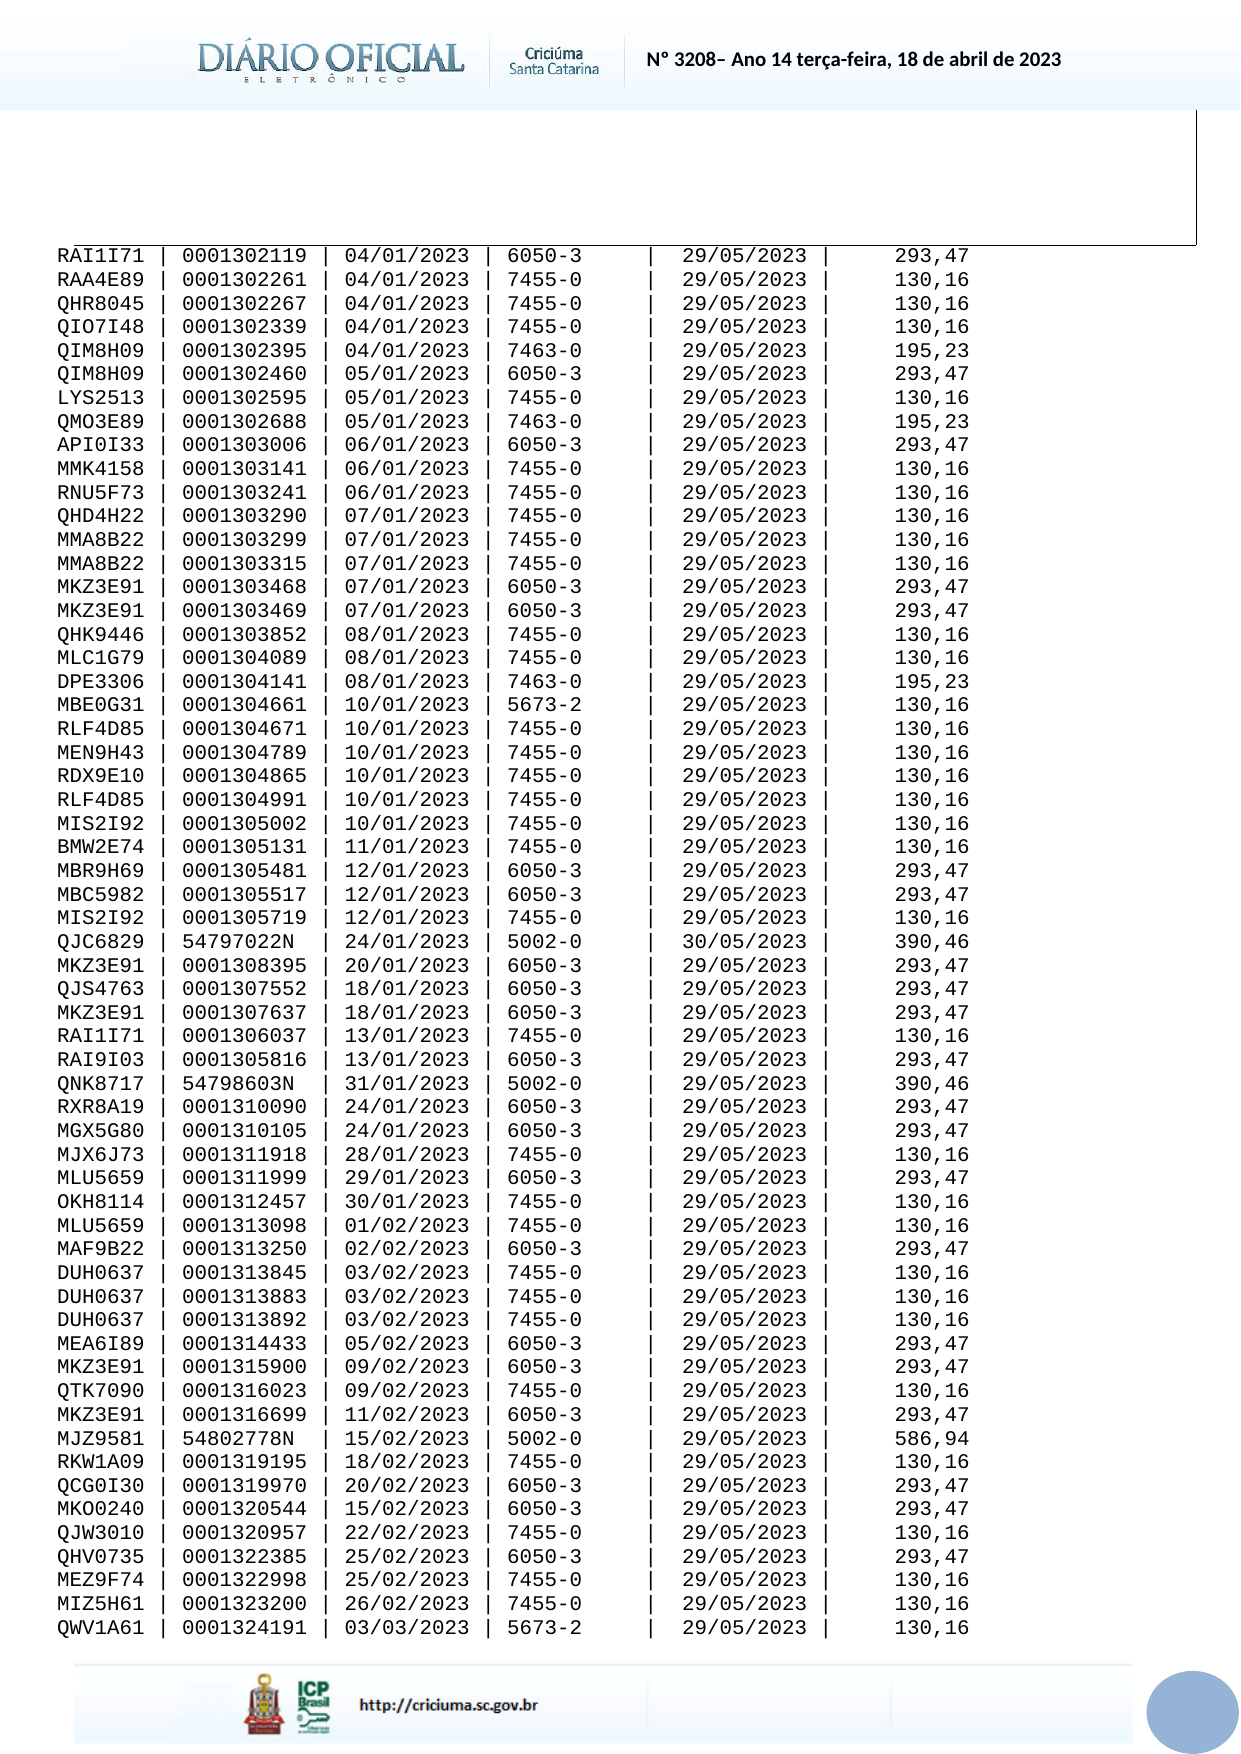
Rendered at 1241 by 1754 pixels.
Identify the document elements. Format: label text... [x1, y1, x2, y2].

text API0I33 | 0001303006 | 06/01/2023 | 6050-3 | 29/05/2023 | 293,47 [44, 434, 1196, 458]
text QHR8045 | 0001302267 | 04/01/2023 | 7455-0 | 29/05/2023 | 130,16 [44, 292, 1196, 316]
text MEN9H43 | 0001304789 | 10/01/2023 | 7455-0 | 29/05/2023 | 130,16 [44, 742, 1196, 765]
text MKZ3E91 | 0001303469 | 07/01/2023 | 6050-3 | 29/05/2023 | 293,47 [44, 600, 1196, 623]
text MEA6I89 | 0001314433 | 05/02/2023 | 6050-3 | 29/05/2023 | 293,47 [44, 1333, 1196, 1357]
text DUH0637 | 0001313845 | 03/02/2023 | 7455-0 | 29/05/2023 | 130,16 [44, 1262, 1196, 1286]
text MKZ3E91 | 0001307637 | 18/01/2023 | 6050-3 | 29/05/2023 | 293,47 [44, 1002, 1196, 1026]
text MAF9B22 | 0001313250 | 02/02/2023 | 6050-3 | 29/05/2023 | 293,47 [44, 1238, 1196, 1262]
text DUH0637 | 0001313883 | 03/02/2023 | 7455-0 | 29/05/2023 | 130,16 [44, 1286, 1196, 1309]
text QWV1A61 | 0001324191 | 03/03/2023 | 5673-2 | 29/05/2023 | 130,16 [44, 1617, 1196, 1640]
text MMK4158 | 0001303141 | 06/01/2023 | 7455-0 | 29/05/2023 | 130,16 [44, 458, 1196, 482]
text MMA8B22 | 0001303299 | 07/01/2023 | 7455-0 | 29/05/2023 | 130,16 [44, 529, 1196, 553]
text MLU5659 | 0001313098 | 01/02/2023 | 7455-0 | 29/05/2023 | 130,16 [44, 1215, 1196, 1238]
text QHD4H22 | 0001303290 | 07/01/2023 | 7455-0 | 29/05/2023 | 130,16 [44, 505, 1196, 529]
text MJZ9581 | 54802778N | 15/02/2023 | 5002-0 | 29/05/2023 | 586,94 [44, 1427, 1196, 1451]
text RKW1A09 | 0001319195 | 18/02/2023 | 7455-0 | 29/05/2023 | 130,16 [44, 1451, 1196, 1475]
text RAA4E89 | 0001302261 | 04/01/2023 | 7455-0 | 29/05/2023 | 130,16 [44, 269, 1196, 292]
text MKO0240 | 0001320544 | 15/02/2023 | 6050-3 | 29/05/2023 | 293,47 [44, 1498, 1196, 1522]
text QIO7I48 | 0001302339 | 04/01/2023 | 7455-0 | 29/05/2023 | 130,16 [44, 316, 1196, 340]
text OKH8114 | 0001312457 | 30/01/2023 | 7455-0 | 29/05/2023 | 130,16 [44, 1191, 1196, 1215]
text LYS2513 | 0001302595 | 05/01/2023 | 7455-0 | 29/05/2023 | 130,16 [44, 387, 1196, 411]
text RXR8A19 | 0001310090 | 24/01/2023 | 6050-3 | 29/05/2023 | 293,47 [44, 1096, 1196, 1120]
text QCG0I30 | 0001319970 | 20/02/2023 | 6050-3 | 29/05/2023 | 293,47 [44, 1475, 1196, 1498]
text RNU5F73 | 0001303241 | 06/01/2023 | 7455-0 | 29/05/2023 | 130,16 [44, 482, 1196, 505]
text QIM8H09 | 0001302395 | 04/01/2023 | 7463-0 | 29/05/2023 | 195,23 [44, 340, 1196, 363]
text QNK8717 | 54798603N | 31/01/2023 | 5002-0 | 29/05/2023 | 390,46 [44, 1073, 1196, 1096]
text RAI9I03 | 0001305816 | 13/01/2023 | 6050-3 | 29/05/2023 | 293,47 [44, 1049, 1196, 1073]
text MKZ3E91 | 0001316699 | 11/02/2023 | 6050-3 | 29/05/2023 | 293,47 [44, 1404, 1196, 1427]
text MKZ3E91 | 0001303468 | 07/01/2023 | 6050-3 | 29/05/2023 | 293,47 [44, 576, 1196, 600]
text QMO3E89 | 0001302688 | 05/01/2023 | 7463-0 | 29/05/2023 | 195,23 [44, 411, 1196, 434]
text MJX6J73 | 0001311918 | 28/01/2023 | 7455-0 | 29/05/2023 | 130,16 [44, 1144, 1196, 1167]
text DPE3306 | 0001304141 | 08/01/2023 | 7463-0 | 29/05/2023 | 195,23 [44, 671, 1196, 694]
text QIM8H09 | 0001302460 | 05/01/2023 | 6050-3 | 29/05/2023 | 293,47 [44, 363, 1196, 387]
text MBR9H69 | 0001305481 | 12/01/2023 | 6050-3 | 29/05/2023 | 293,47 [44, 860, 1196, 884]
text MGX5G80 | 0001310105 | 24/01/2023 | 6050-3 | 29/05/2023 | 293,47 [44, 1120, 1196, 1144]
text QTK7090 | 0001316023 | 09/02/2023 | 7455-0 | 29/05/2023 | 130,16 [44, 1380, 1196, 1404]
text BMW2E74 | 0001305131 | 11/01/2023 | 7455-0 | 29/05/2023 | 130,16 [44, 836, 1196, 860]
text RLF4D85 | 0001304991 | 10/01/2023 | 7455-0 | 29/05/2023 | 130,16 [44, 789, 1196, 813]
text RAI1I71 | 0001302119 | 04/01/2023 | 6050-3 | 29/05/2023 | 293,47 [44, 245, 1196, 269]
text MBE0G31 | 0001304661 | 10/01/2023 | 5673-2 | 29/05/2023 | 130,16 [44, 694, 1196, 718]
text MEZ9F74 | 0001322998 | 25/02/2023 | 7455-0 | 29/05/2023 | 130,16 [44, 1569, 1196, 1593]
text QHK9446 | 0001303852 | 08/01/2023 | 7455-0 | 29/05/2023 | 130,16 [44, 623, 1196, 647]
text MIZ5H61 | 0001323200 | 26/02/2023 | 7455-0 | 29/05/2023 | 130,16 [44, 1593, 1196, 1617]
text RDX9E10 | 0001304865 | 10/01/2023 | 7455-0 | 29/05/2023 | 130,16 [44, 765, 1196, 789]
text QJC6829 | 54797022N | 24/01/2023 | 5002-0 | 30/05/2023 | 390,46 [44, 931, 1196, 954]
text MBC5982 | 0001305517 | 12/01/2023 | 6050-3 | 29/05/2023 | 293,47 [44, 884, 1196, 907]
text RAI1I71 | 0001306037 | 13/01/2023 | 7455-0 | 29/05/2023 | 130,16 [44, 1026, 1196, 1049]
text RLF4D85 | 0001304671 | 10/01/2023 | 7455-0 | 29/05/2023 | 130,16 [44, 718, 1196, 742]
text MLC1G79 | 0001304089 | 08/01/2023 | 7455-0 | 29/05/2023 | 130,16 [44, 647, 1196, 671]
text MKZ3E91 | 0001315900 | 09/02/2023 | 6050-3 | 29/05/2023 | 293,47 [44, 1357, 1196, 1380]
text MIS2I92 | 0001305719 | 12/01/2023 | 7455-0 | 29/05/2023 | 130,16 [44, 907, 1196, 931]
text MIS2I92 | 0001305002 | 10/01/2023 | 7455-0 | 29/05/2023 | 130,16 [44, 813, 1196, 836]
text QJS4763 | 0001307552 | 18/01/2023 | 6050-3 | 29/05/2023 | 293,47 [44, 978, 1196, 1002]
text MMA8B22 | 0001303315 | 07/01/2023 | 7455-0 | 29/05/2023 | 130,16 [44, 553, 1196, 576]
text QHV0735 | 0001322385 | 25/02/2023 | 6050-3 | 29/05/2023 | 293,47 [44, 1546, 1196, 1569]
text MKZ3E91 | 0001308395 | 20/01/2023 | 6050-3 | 29/05/2023 | 293,47 [44, 954, 1196, 978]
text MLU5659 | 0001311999 | 29/01/2023 | 6050-3 | 29/05/2023 | 293,47 [44, 1167, 1196, 1191]
text QJW3010 | 0001320957 | 22/02/2023 | 7455-0 | 29/05/2023 | 130,16 [44, 1522, 1196, 1546]
text DUH0637 | 0001313892 | 03/02/2023 | 7455-0 | 29/05/2023 | 130,16 [44, 1309, 1196, 1333]
